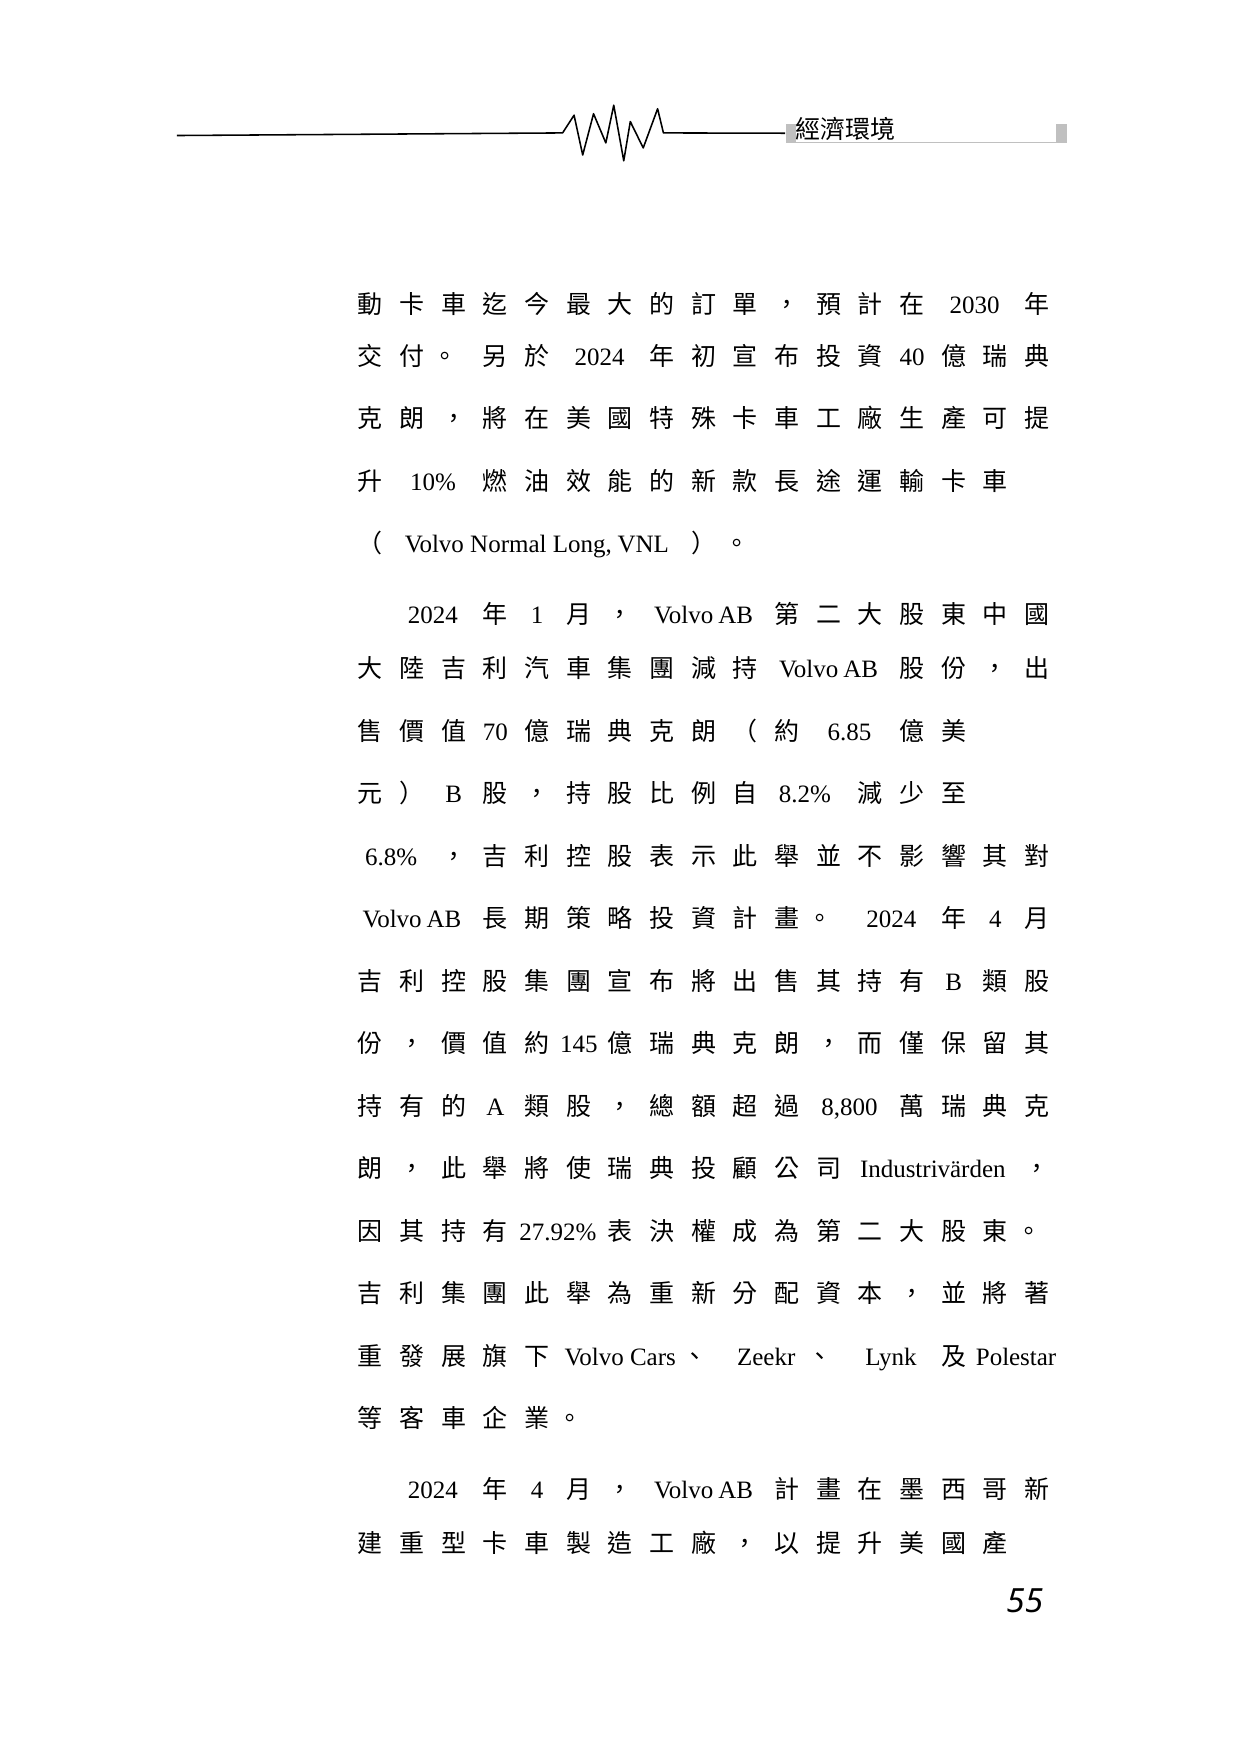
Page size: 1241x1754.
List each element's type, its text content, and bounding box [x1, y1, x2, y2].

text 2024年1月，Volvo AB第二大股東中國大陸吉利汽車集團減持Volvo AB股份，出售價值70億瑞典克朗（約6.85億美元）B股，持股比例自8.2% 減少至6.8%，吉利控股表示此舉並不影響其對Volvo AB長期策略投資計畫。2024年4月吉利控股集團宣布將出售其持有B類股份，價值約145億瑞典克朗，而僅保留其持有的A類股，總額超過8,800萬瑞典克朗，此舉將使瑞典投顧公司Industrivärden，因其持有27.92%表決權成為第二大股東。吉利集團此舉為重新分配資本，並將著重發展旗下Volvo Cars、Zeekr、Lynk及Polestar等客車企業。 [330, 563, 1058, 1438]
text 動卡車迄今最大的訂單，預計在2030年交付。另於2024年初宣布投資40億瑞典克朗，將在美國特殊卡車工廠生產可提升10%燃油效能的新款長途運輸卡車（Volvo Normal Long, VNL）。 [330, 250, 1058, 563]
text 2024年4月，Volvo AB計畫在墨西哥新建重型卡車製造工廠，以提升美國產 [330, 1438, 1058, 1563]
